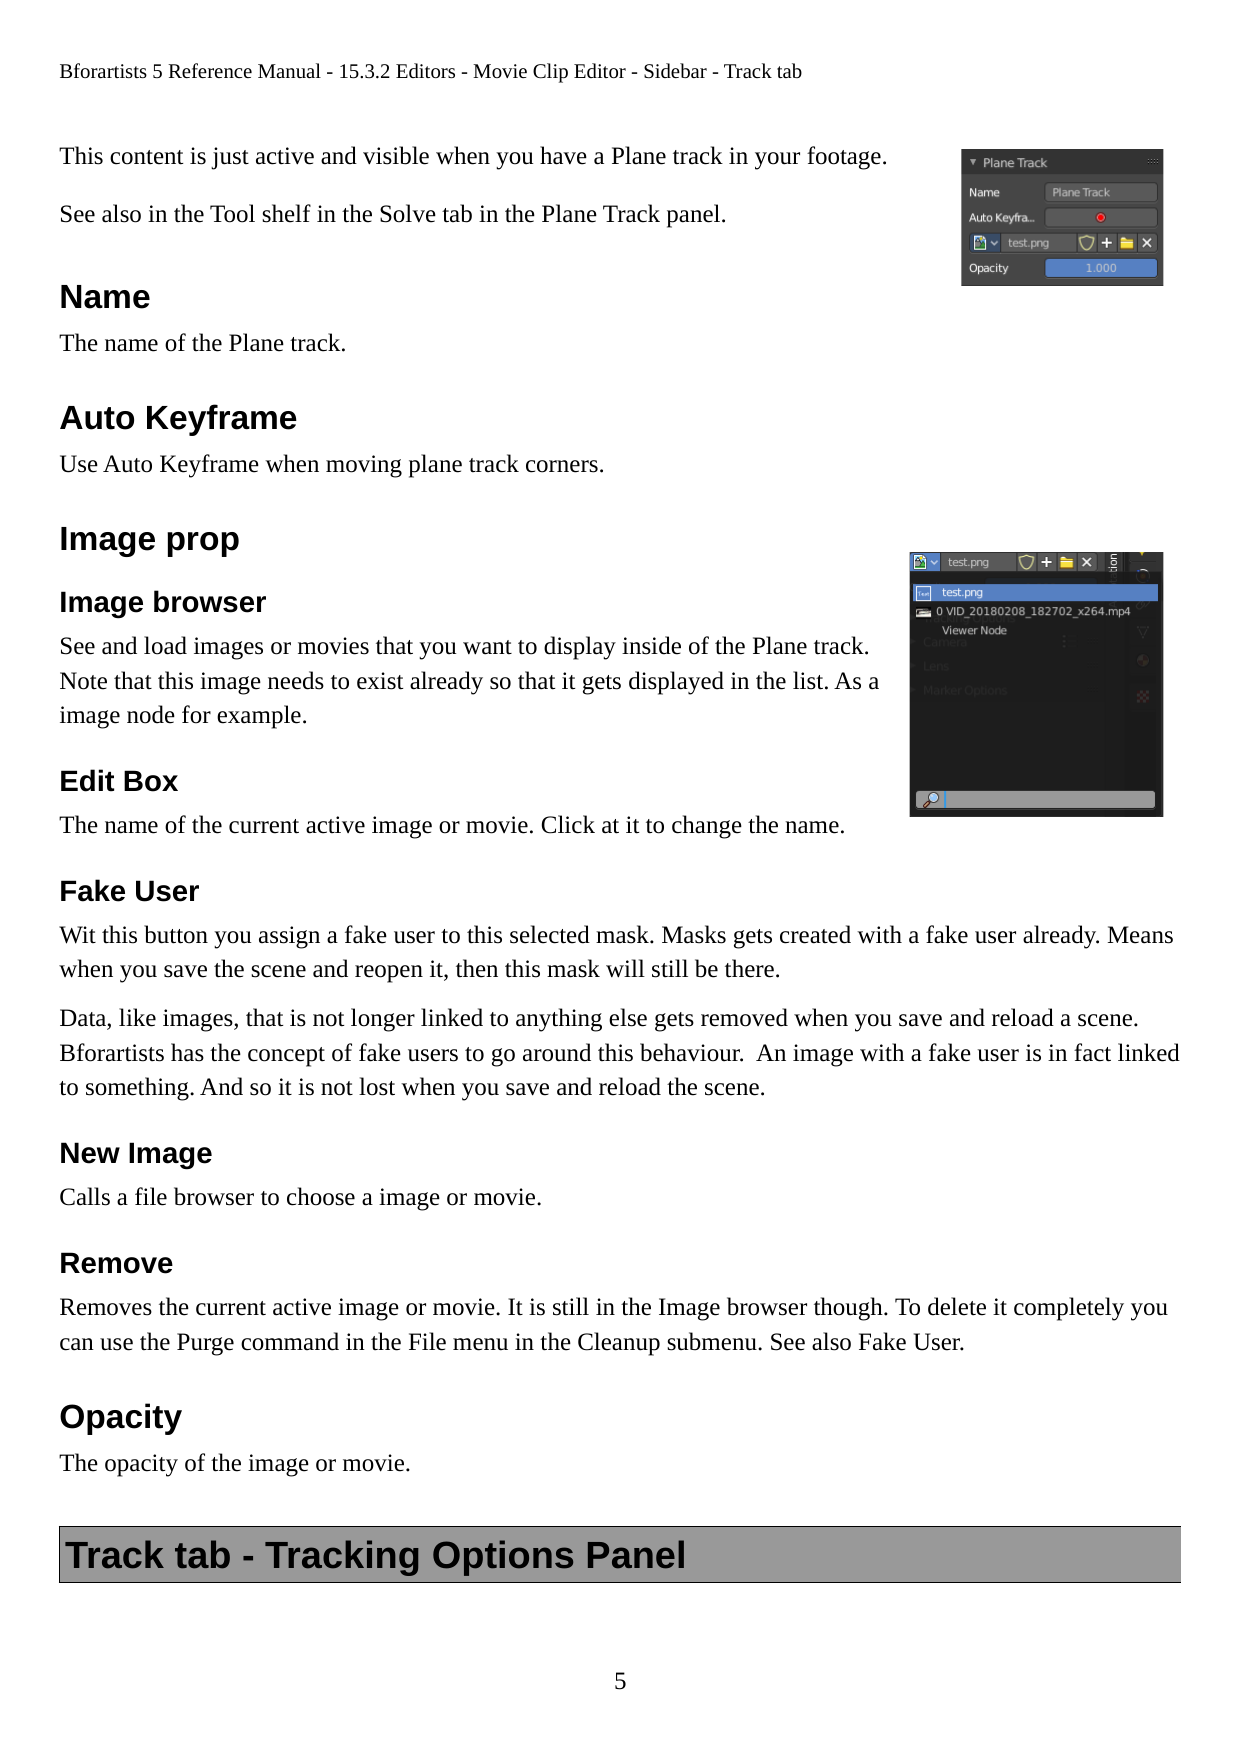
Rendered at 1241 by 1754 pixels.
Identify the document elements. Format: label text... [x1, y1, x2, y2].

subtitle New Image [59, 1136, 1181, 1170]
text Removes the current active image or movie. It is still in the Image browser though. To delete it completely you can use the Purge command in the File menu in the Cleanup submenu. See also Fake User. [59, 1292, 1181, 1356]
text Wit this button you assign a fake user to this selected mask. Masks gets created with a fake user already. Means when you save the scene and reopen it, then this mask will still be there. [59, 920, 1181, 983]
text The name of the current active image or movie. Click at it to change the name. [59, 810, 1181, 839]
subtitle Fake User [59, 874, 1181, 907]
subtitle Auto Keyframe [59, 398, 1181, 437]
subtitle Image prop [59, 519, 1181, 558]
text See also in the Tool shelf in the Solve tab in the Plane Track panel. [59, 199, 961, 228]
text Use Auto Keyframe when moving plane track corners. [59, 449, 1181, 478]
text The name of the Plane track. [59, 328, 1181, 357]
subtitle Remove [59, 1246, 1181, 1280]
text This content is just active and visible when you have a Plane track in your footage. [59, 141, 1181, 170]
subtitle [1164, 585, 1181, 619]
text See and load images or movies that you want to display inside of the Plane track. Note that this image needs to exist already so that it gets displayed in the list. As a image node for example. [59, 631, 909, 729]
picture [961, 149, 1164, 286]
subtitle [1164, 764, 1181, 798]
table_header Track tab - Tracking Options Panel [60, 1527, 1181, 1582]
subtitle Edit Box [59, 764, 909, 798]
subtitle Image browser [59, 585, 909, 619]
picture [909, 552, 1164, 817]
subtitle Opacity [59, 1397, 1181, 1435]
text Data, like images, that is not longer linked to anything else gets removed when you save and reload a scene. Bforartists has the concept of fake users to go around this behaviour. An image with a fake user is in fact linked to something. And so it is not lost when you save and reload the scene. [59, 1003, 1181, 1101]
text Calls a file browser to choose a image or movie. [59, 1182, 1181, 1211]
subtitle Name [59, 277, 1181, 316]
text The opacity of the image or movie. [59, 1448, 1181, 1477]
